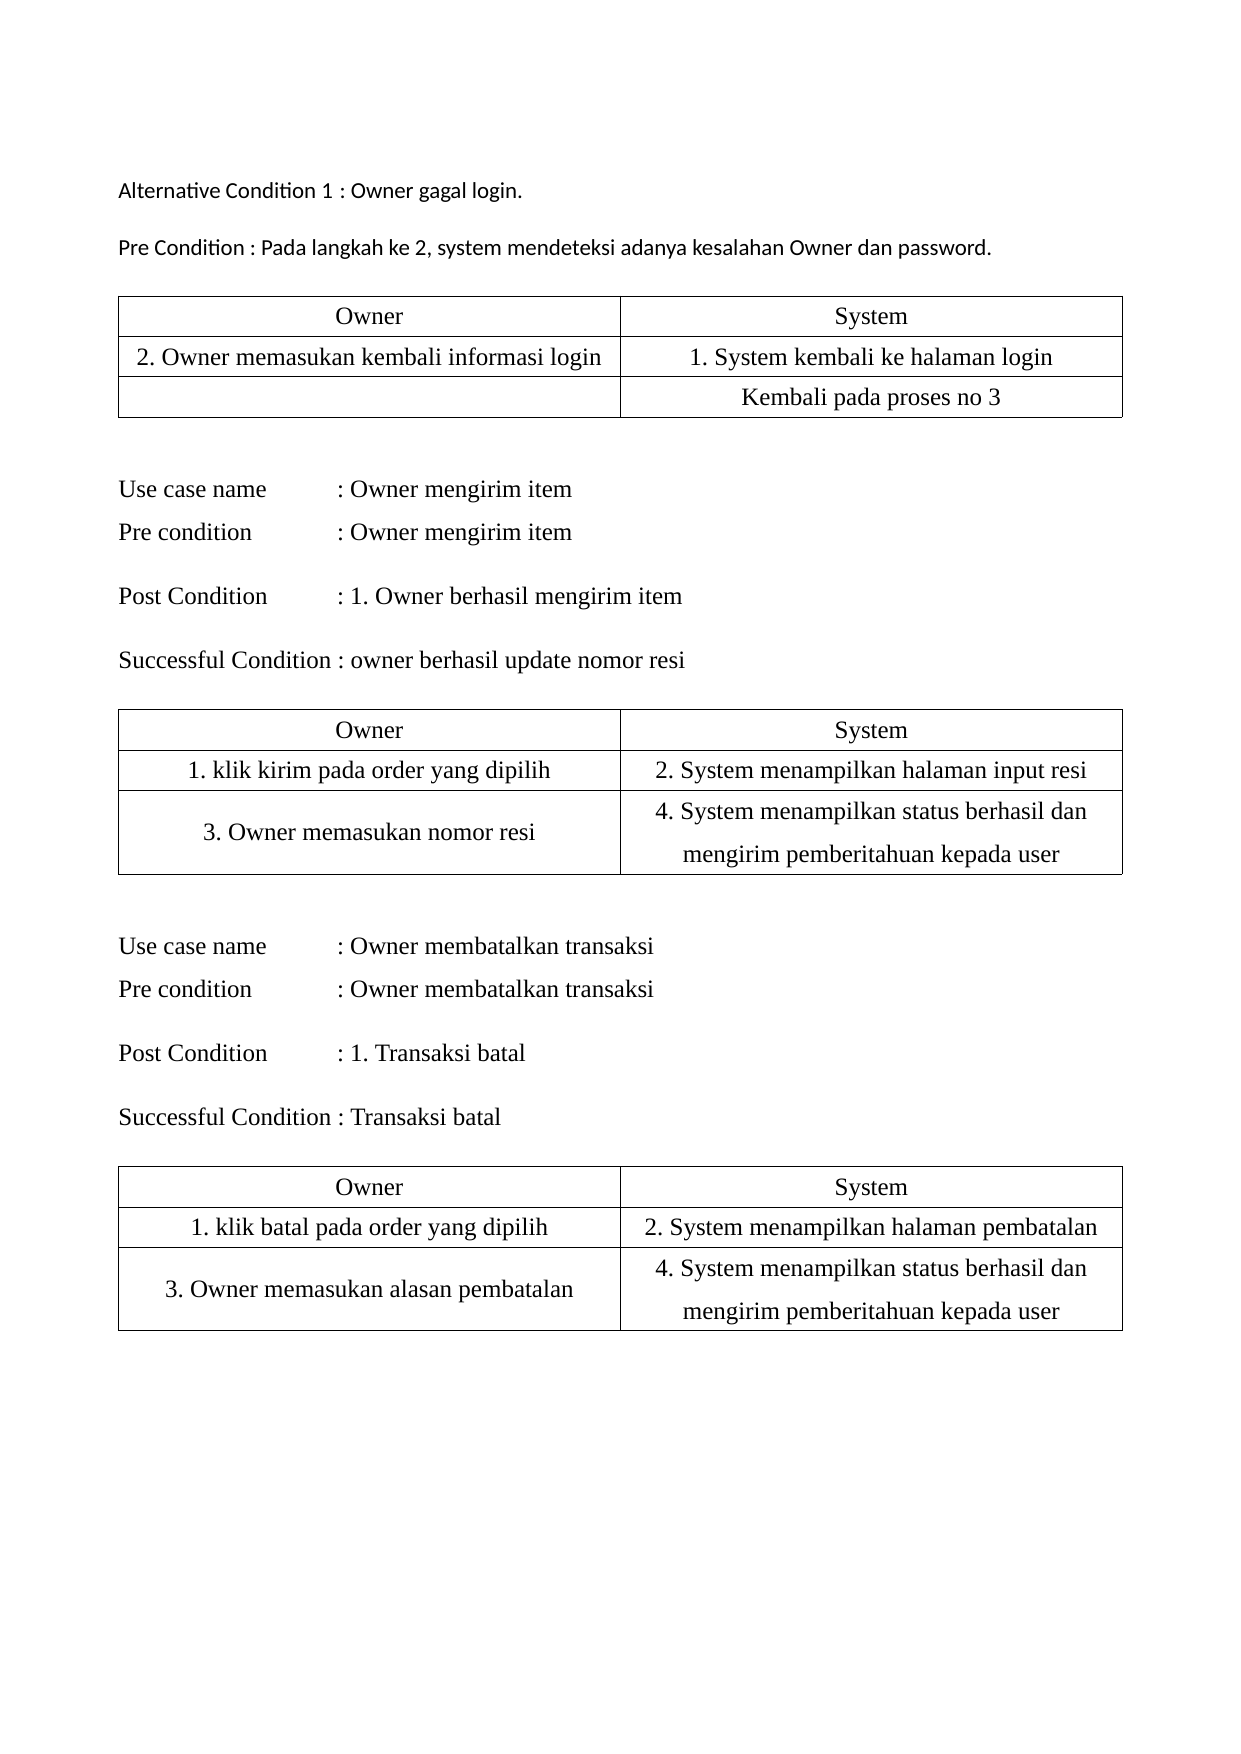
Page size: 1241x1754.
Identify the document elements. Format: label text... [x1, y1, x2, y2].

text Alternative Condition 1 : Owner gagal login. [118, 175, 1122, 204]
table_cell 1. klik batal pada order yang dipilih [119, 1208, 620, 1247]
text Successful Condition : owner berhasil update nomor resi [118, 645, 1122, 674]
text Use case name : Owner membatalkan transaksi [118, 931, 1122, 960]
table_cell 2. Owner memasukan kembali informasi login [119, 337, 620, 376]
table_cell Kembali pada proses no 3 [621, 377, 1122, 417]
table_header Owner [119, 710, 620, 750]
table_cell 4. System menampilkan status berhasil dan mengirim pemberitahuan kepada user [621, 791, 1122, 873]
text Successful Condition : Transaksi batal [118, 1102, 1122, 1131]
table_header Owner [119, 297, 620, 336]
text Pre Condition : Pada langkah ke 2, system mendeteksi adanya kesalahan Owner dan password. [118, 233, 1122, 261]
text Pre condition : Owner membatalkan transaksi [118, 974, 1122, 1003]
table_cell 3. Owner memasukan alasan pembatalan [119, 1248, 620, 1330]
table_header System [621, 710, 1122, 750]
table_header System [621, 297, 1122, 336]
text Pre condition : Owner mengirim item [118, 517, 1122, 546]
table_cell 3. Owner memasukan nomor resi [119, 791, 620, 873]
table_cell 2. System menampilkan halaman input resi [621, 751, 1122, 790]
table_cell [119, 377, 620, 417]
text Post Condition : 1. Transaksi batal [118, 1038, 1122, 1067]
table_header Owner [119, 1167, 620, 1207]
table_cell 1. System kembali ke halaman login [621, 337, 1122, 376]
text Post Condition : 1. Owner berhasil mengirim item [118, 581, 1122, 610]
table_cell 4. System menampilkan status berhasil dan mengirim pemberitahuan kepada user [621, 1248, 1122, 1330]
table_cell 2. System menampilkan halaman pembatalan [621, 1208, 1122, 1247]
table_header System [621, 1167, 1122, 1207]
table_cell 1. klik kirim pada order yang dipilih [119, 751, 620, 790]
text Use case name : Owner mengirim item [118, 474, 1122, 503]
